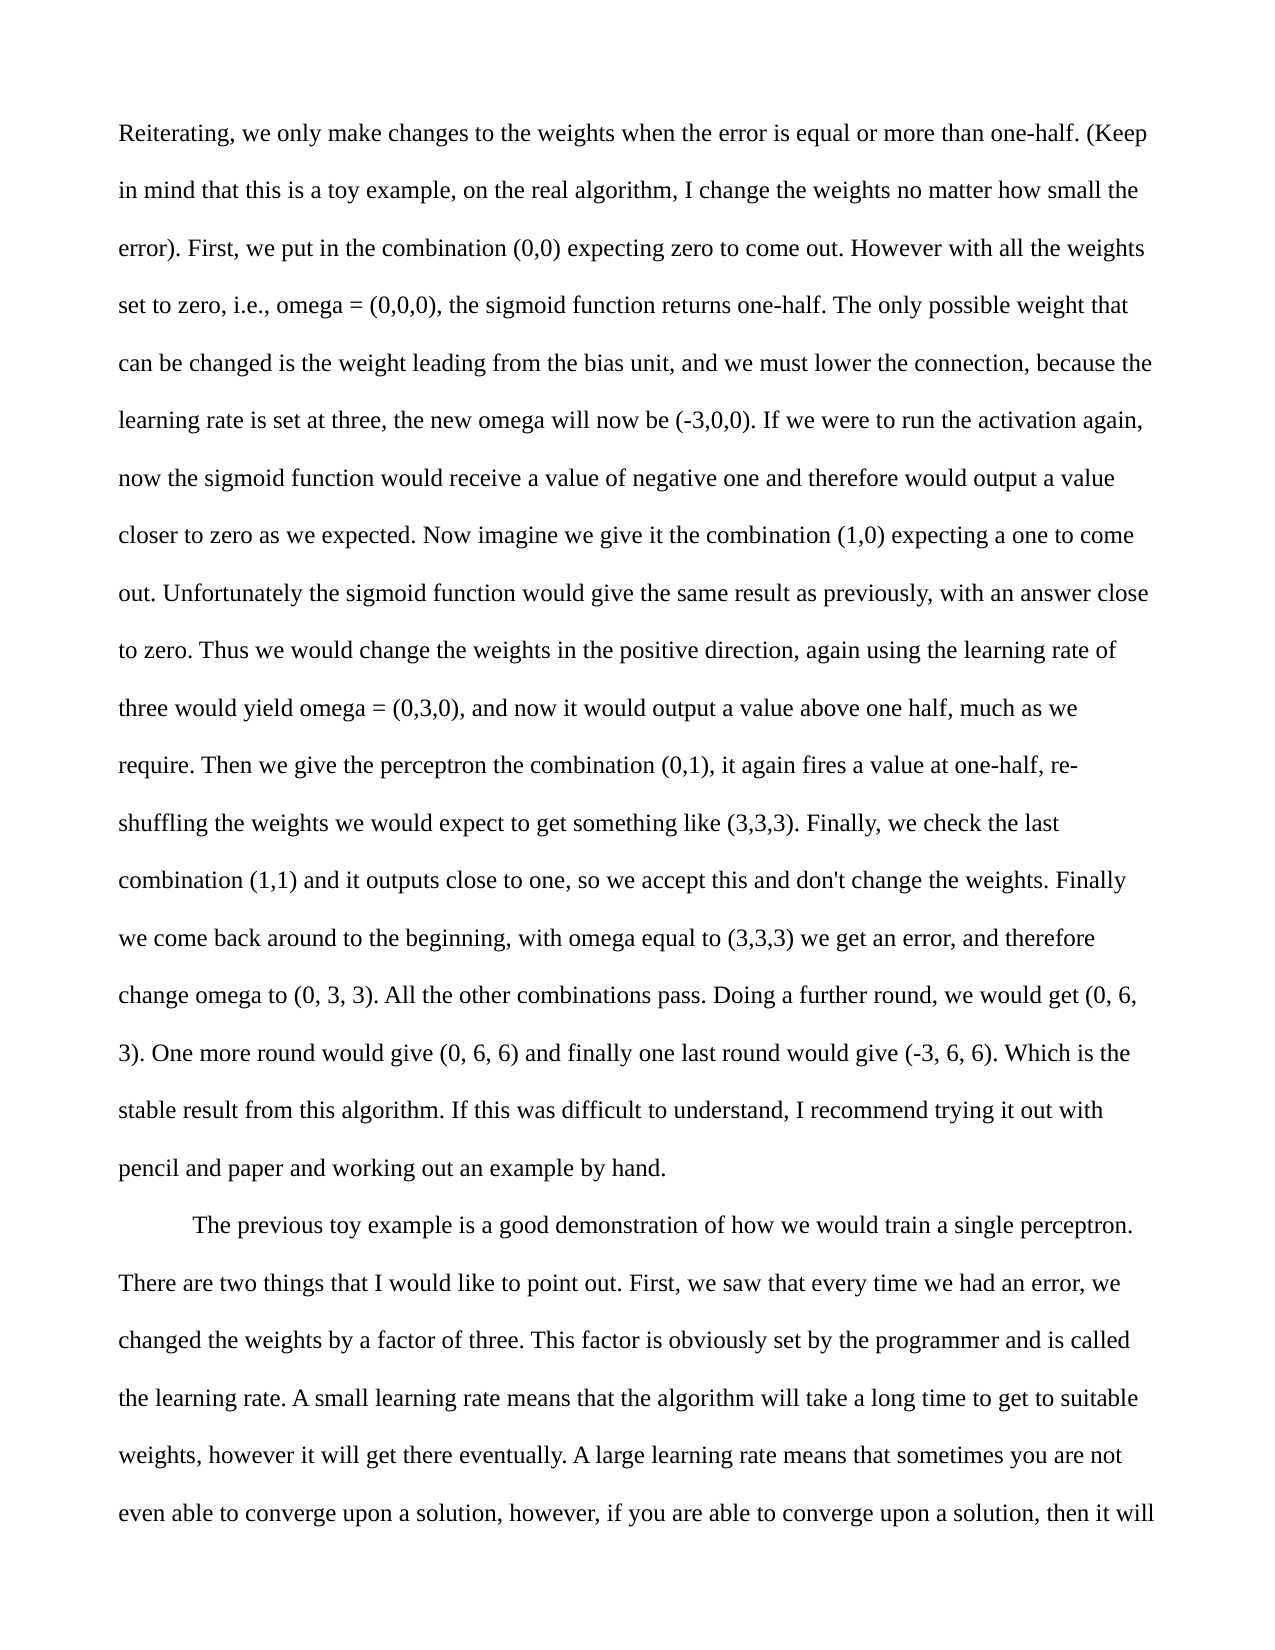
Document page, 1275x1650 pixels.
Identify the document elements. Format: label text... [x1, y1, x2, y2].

text Reiterating, we only make changes to the weights when the error is equal or more than one-half. (Keep in mind that this is a toy example, on the real algorithm, I change the weights no matter how small the error). First, we put in the combination (0,0) expecting zero to come out. However with all the weights set to zero, i.e., omega = (0,0,0), the sigmoid function returns one-half. The only possible weight that can be changed is the weight leading from the bias unit, and we must lower the connection, because the learning rate is set at three, the new omega will now be (-3,0,0). If we were to run the activation again, now the sigmoid function would receive a value of negative one and therefore would output a value closer to zero as we expected. Now imagine we give it the combination (1,0) expecting a one to come out. Unfortunately the sigmoid function would give the same result as previously, with an answer close to zero. Thus we would change the weights in the positive direction, again using the learning rate of three would yield omega = (0,3,0), and now it would output a value above one half, much as we require. Then we give the perceptron the combination (0,1), it again fires a value at one-half, re-shuffling the weights we would expect to get something like (3,3,3). Finally, we check the last combination (1,1) and it outputs close to one, so we accept this and don't change the weights. Finally we come back around to the beginning, with omega equal to (3,3,3) we get an error, and therefore change omega to (0, 3, 3). All the other combinations pass. Doing a further round, we would get (0, 6, 3). One more round would give (0, 6, 6) and finally one last round would give (-3, 6, 6). Which is the stable result from this algorithm. If this was difficult to understand, I recommend trying it out with pencil and paper and working out an example by hand. [118, 118, 1157, 1182]
text The previous toy example is a good demonstration of how we would train a single perceptron. There are two things that I would like to point out. First, we saw that every time we had an error, we changed the weights by a factor of three. This factor is obviously set by the programmer and is called the learning rate. A small learning rate means that the algorithm will take a long time to get to suitable weights, however it will get there eventually. A large learning rate means that sometimes you are not even able to converge upon a solution, however, if you are able to converge upon a solution, then it will [118, 1211, 1157, 1527]
